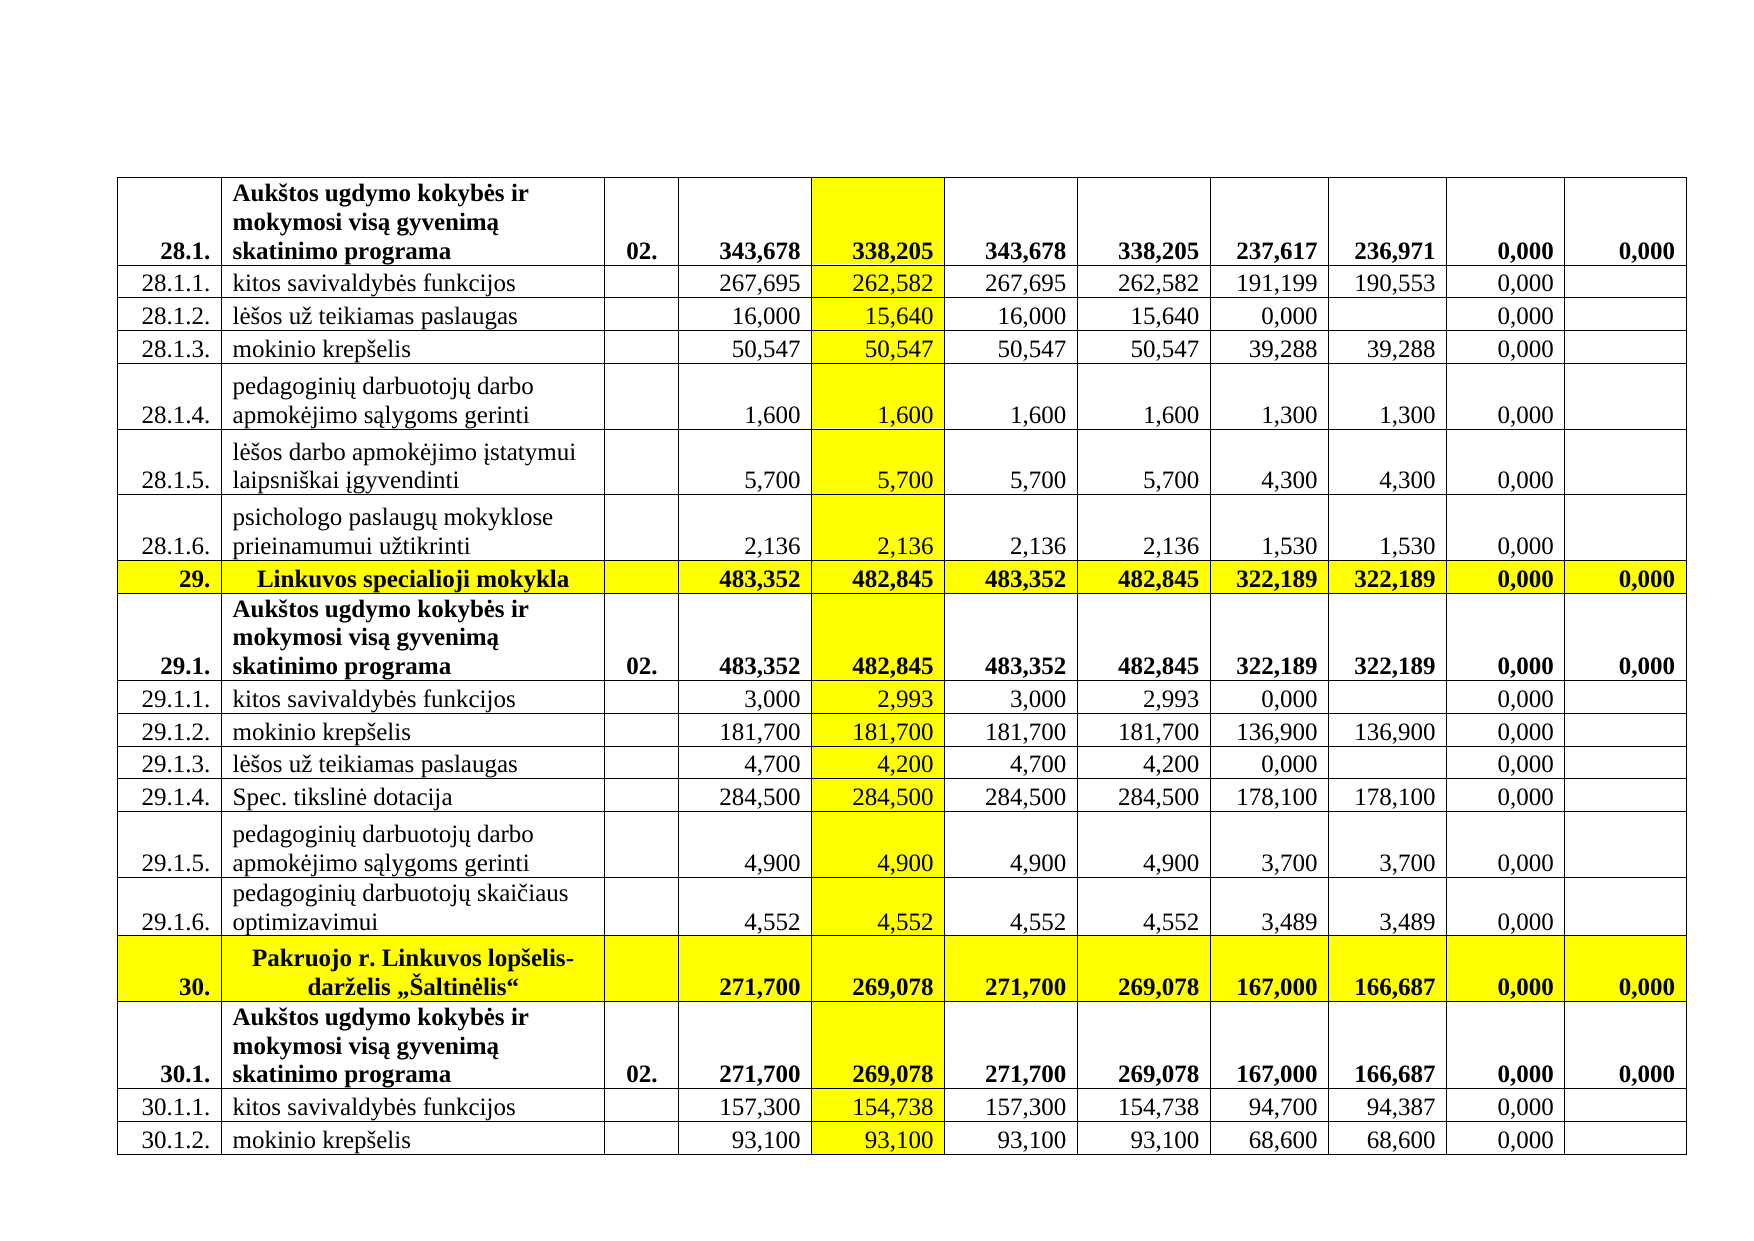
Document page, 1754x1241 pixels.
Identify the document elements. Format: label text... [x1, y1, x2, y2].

table_cell 4,552 [945, 878, 1077, 935]
table_cell [1565, 681, 1686, 713]
table_cell 29.1.4. [118, 779, 221, 811]
table_cell 0,000 [1211, 681, 1328, 713]
table_cell 0,000 [1447, 331, 1564, 363]
table_cell 269,078 [1078, 1002, 1210, 1088]
table_cell 190,553 [1329, 266, 1446, 297]
table_cell 262,582 [1078, 266, 1210, 297]
table_cell [1329, 747, 1446, 778]
table_cell 30.1.2. [118, 1122, 221, 1154]
table_cell 154,738 [1078, 1089, 1210, 1121]
table_cell 483,352 [945, 594, 1077, 680]
table_cell 322,189 [1329, 594, 1446, 680]
table_cell 5,700 [945, 430, 1077, 494]
table_cell 181,700 [812, 714, 944, 746]
table_cell 2,136 [945, 495, 1077, 560]
table_cell [1329, 681, 1446, 713]
table_cell 4,552 [812, 878, 944, 935]
table_cell 29. [118, 561, 221, 593]
table_cell [1565, 878, 1686, 935]
table_cell [605, 779, 678, 811]
table_cell 269,078 [1078, 936, 1210, 1001]
table_cell mokinio krepšelis [222, 714, 604, 746]
table_cell 50,547 [1078, 331, 1210, 363]
table_cell 93,100 [679, 1122, 811, 1154]
table_cell 483,352 [679, 594, 811, 680]
table_cell [1329, 298, 1446, 330]
table_cell 4,900 [679, 812, 811, 877]
table_cell 30.1.1. [118, 1089, 221, 1121]
table_cell 2,993 [1078, 681, 1210, 713]
table_cell 0,000 [1565, 1002, 1686, 1088]
table_cell 483,352 [679, 561, 811, 593]
table_cell 271,700 [679, 936, 811, 1001]
table_cell 284,500 [1078, 779, 1210, 811]
table_cell 482,845 [1078, 594, 1210, 680]
table_cell 178,100 [1211, 779, 1328, 811]
table_cell 39,288 [1329, 331, 1446, 363]
table_cell mokinio krepšelis [222, 331, 604, 363]
table_cell 50,547 [679, 331, 811, 363]
table_cell 68,600 [1329, 1122, 1446, 1154]
table_cell 4,700 [945, 747, 1077, 778]
table_cell 284,500 [679, 779, 811, 811]
table_cell 0,000 [1447, 936, 1564, 1001]
table_cell 267,695 [679, 266, 811, 297]
table_cell 4,200 [1078, 747, 1210, 778]
table_cell 157,300 [945, 1089, 1077, 1121]
table_cell 29.1.3. [118, 747, 221, 778]
table_cell kitos savivaldybės funkcijos [222, 1089, 604, 1121]
table_cell pedagoginių darbuotojų darbo apmokėjimo sąlygoms gerinti [222, 812, 604, 877]
table_cell 29.1.5. [118, 812, 221, 877]
table_cell [1565, 298, 1686, 330]
table_cell 02. [605, 178, 678, 264]
table_cell [1565, 812, 1686, 877]
table_cell 136,900 [1211, 714, 1328, 746]
table_cell psichologo paslaugų mokyklose prieinamumui užtikrinti [222, 495, 604, 560]
table_cell 0,000 [1447, 779, 1564, 811]
table_cell pedagoginių darbuotojų darbo apmokėjimo sąlygoms gerinti [222, 364, 604, 428]
table_cell 3,000 [679, 681, 811, 713]
table_cell 0,000 [1211, 747, 1328, 778]
table_cell 2,136 [812, 495, 944, 560]
table_cell 0,000 [1447, 298, 1564, 330]
table_cell 0,000 [1447, 878, 1564, 935]
table_cell [605, 878, 678, 935]
table_cell 3,700 [1211, 812, 1328, 877]
table_cell 191,199 [1211, 266, 1328, 297]
table_cell 28.1.5. [118, 430, 221, 494]
table_cell [605, 747, 678, 778]
table_cell 167,000 [1211, 1002, 1328, 1088]
table_cell 15,640 [812, 298, 944, 330]
table_cell 0,000 [1447, 430, 1564, 494]
table_cell 166,687 [1329, 936, 1446, 1001]
table_cell 343,678 [679, 178, 811, 264]
table_cell 1,300 [1329, 364, 1446, 428]
table_cell Aukštos ugdymo kokybės ir mokymosi visą gyvenimą skatinimo programa [222, 1002, 604, 1088]
table_cell [1565, 1122, 1686, 1154]
table_cell Spec. tikslinė dotacija [222, 779, 604, 811]
table_cell 262,582 [812, 266, 944, 297]
table_cell [1565, 430, 1686, 494]
table_cell 0,000 [1565, 594, 1686, 680]
table_cell 29.1.2. [118, 714, 221, 746]
table_cell 68,600 [1211, 1122, 1328, 1154]
table_cell 0,000 [1447, 266, 1564, 297]
table_cell 338,205 [812, 178, 944, 264]
table_cell pedagoginių darbuotojų skaičiaus optimizavimui [222, 878, 604, 935]
table_cell 1,530 [1329, 495, 1446, 560]
table_cell [1565, 266, 1686, 297]
table_cell 181,700 [679, 714, 811, 746]
table_cell 4,900 [945, 812, 1077, 877]
table_cell [605, 681, 678, 713]
table_cell 1,600 [945, 364, 1077, 428]
table_cell [605, 430, 678, 494]
table_cell 0,000 [1447, 561, 1564, 593]
table_cell [605, 331, 678, 363]
table_cell 0,000 [1447, 1122, 1564, 1154]
table_cell 166,687 [1329, 1002, 1446, 1088]
table_cell 1,600 [679, 364, 811, 428]
table_cell 482,845 [812, 594, 944, 680]
table_cell 28.1.3. [118, 331, 221, 363]
table_cell 271,700 [945, 1002, 1077, 1088]
table_cell 178,100 [1329, 779, 1446, 811]
table_cell lėšos už teikiamas paslaugas [222, 747, 604, 778]
table_cell 93,100 [812, 1122, 944, 1154]
table_cell 3,700 [1329, 812, 1446, 877]
table_cell 271,700 [945, 936, 1077, 1001]
table_cell Pakruojo r. Linkuvos lopšelis-darželis „Šaltinėlis“ [222, 936, 604, 1001]
table_cell [605, 812, 678, 877]
table_cell 5,700 [1078, 430, 1210, 494]
table_cell 0,000 [1447, 364, 1564, 428]
table_cell 50,547 [812, 331, 944, 363]
table_cell 3,489 [1329, 878, 1446, 935]
table_cell 0,000 [1447, 495, 1564, 560]
table_cell 93,100 [945, 1122, 1077, 1154]
table_cell 482,845 [1078, 561, 1210, 593]
table_cell 269,078 [812, 1002, 944, 1088]
table_cell [605, 266, 678, 297]
table_cell 181,700 [1078, 714, 1210, 746]
table_cell 39,288 [1211, 331, 1328, 363]
table_cell 284,500 [812, 779, 944, 811]
table_cell 1,530 [1211, 495, 1328, 560]
table_cell 0,000 [1447, 1002, 1564, 1088]
table_cell [1565, 364, 1686, 428]
table_cell 4,552 [679, 878, 811, 935]
table_cell Linkuvos specialioji mokykla [222, 561, 604, 593]
table_cell 29.1. [118, 594, 221, 680]
table_cell 236,971 [1329, 178, 1446, 264]
table_cell [1565, 747, 1686, 778]
table_cell 16,000 [945, 298, 1077, 330]
table_cell 3,489 [1211, 878, 1328, 935]
table_cell 4,200 [812, 747, 944, 778]
table_cell 0,000 [1211, 298, 1328, 330]
table_cell kitos savivaldybės funkcijos [222, 266, 604, 297]
table_cell 93,100 [1078, 1122, 1210, 1154]
table_cell 30. [118, 936, 221, 1001]
table_cell 4,300 [1329, 430, 1446, 494]
table_cell mokinio krepšelis [222, 1122, 604, 1154]
table_cell 0,000 [1565, 936, 1686, 1001]
table_cell 28.1. [118, 178, 221, 264]
table_cell 29.1.1. [118, 681, 221, 713]
table_cell 15,640 [1078, 298, 1210, 330]
table_cell 0,000 [1447, 594, 1564, 680]
table_cell 284,500 [945, 779, 1077, 811]
table_cell [605, 561, 678, 593]
table_cell 30.1. [118, 1002, 221, 1088]
table_cell 343,678 [945, 178, 1077, 264]
table_cell 0,000 [1447, 1089, 1564, 1121]
table_cell 4,300 [1211, 430, 1328, 494]
table_cell 0,000 [1447, 714, 1564, 746]
table_cell 482,845 [812, 561, 944, 593]
table_cell 2,136 [1078, 495, 1210, 560]
table_cell 154,738 [812, 1089, 944, 1121]
table_cell [605, 364, 678, 428]
table_cell [1565, 1089, 1686, 1121]
table_cell 2,136 [679, 495, 811, 560]
table_cell 483,352 [945, 561, 1077, 593]
table_cell 0,000 [1447, 681, 1564, 713]
table_cell 0,000 [1447, 747, 1564, 778]
table_cell 4,900 [1078, 812, 1210, 877]
table_cell [605, 936, 678, 1001]
table_cell 167,000 [1211, 936, 1328, 1001]
table_cell 181,700 [945, 714, 1077, 746]
table_cell 322,189 [1211, 594, 1328, 680]
table_cell 28.1.6. [118, 495, 221, 560]
table_cell 1,600 [812, 364, 944, 428]
table_cell [1565, 779, 1686, 811]
table_cell 267,695 [945, 266, 1077, 297]
table_cell lėšos už teikiamas paslaugas [222, 298, 604, 330]
table_cell 0,000 [1565, 178, 1686, 264]
table_cell 02. [605, 594, 678, 680]
table_cell 1,300 [1211, 364, 1328, 428]
table_cell 4,552 [1078, 878, 1210, 935]
table_cell [605, 1122, 678, 1154]
table_cell [605, 1089, 678, 1121]
table_cell lėšos darbo apmokėjimo įstatymui laipsniškai įgyvendinti [222, 430, 604, 494]
table_cell [1565, 331, 1686, 363]
table_cell 0,000 [1565, 561, 1686, 593]
table_cell 269,078 [812, 936, 944, 1001]
table_cell 0,000 [1447, 812, 1564, 877]
table_cell 16,000 [679, 298, 811, 330]
table_cell 4,900 [812, 812, 944, 877]
table_cell kitos savivaldybės funkcijos [222, 681, 604, 713]
table_cell [605, 495, 678, 560]
table_cell 271,700 [679, 1002, 811, 1088]
table_cell 237,617 [1211, 178, 1328, 264]
table_cell 94,700 [1211, 1089, 1328, 1121]
table_cell 28.1.4. [118, 364, 221, 428]
table_cell 1,600 [1078, 364, 1210, 428]
table_cell 94,387 [1329, 1089, 1446, 1121]
table_cell [605, 298, 678, 330]
table_cell 29.1.6. [118, 878, 221, 935]
table_cell [1565, 714, 1686, 746]
table_cell 4,700 [679, 747, 811, 778]
table_cell 28.1.1. [118, 266, 221, 297]
table_cell 50,547 [945, 331, 1077, 363]
table_cell 157,300 [679, 1089, 811, 1121]
table_cell 338,205 [1078, 178, 1210, 264]
table_cell Aukštos ugdymo kokybės ir mokymosi visą gyvenimą skatinimo programa [222, 178, 604, 264]
table_cell 0,000 [1447, 178, 1564, 264]
table_cell Aukštos ugdymo kokybės ir mokymosi visą gyvenimą skatinimo programa [222, 594, 604, 680]
table_cell 5,700 [812, 430, 944, 494]
table_cell 322,189 [1329, 561, 1446, 593]
table_cell 28.1.2. [118, 298, 221, 330]
table_cell 2,993 [812, 681, 944, 713]
table_cell 02. [605, 1002, 678, 1088]
table_cell 136,900 [1329, 714, 1446, 746]
table_cell [605, 714, 678, 746]
table_cell 322,189 [1211, 561, 1328, 593]
table_cell 5,700 [679, 430, 811, 494]
table_cell [1565, 495, 1686, 560]
table_cell 3,000 [945, 681, 1077, 713]
